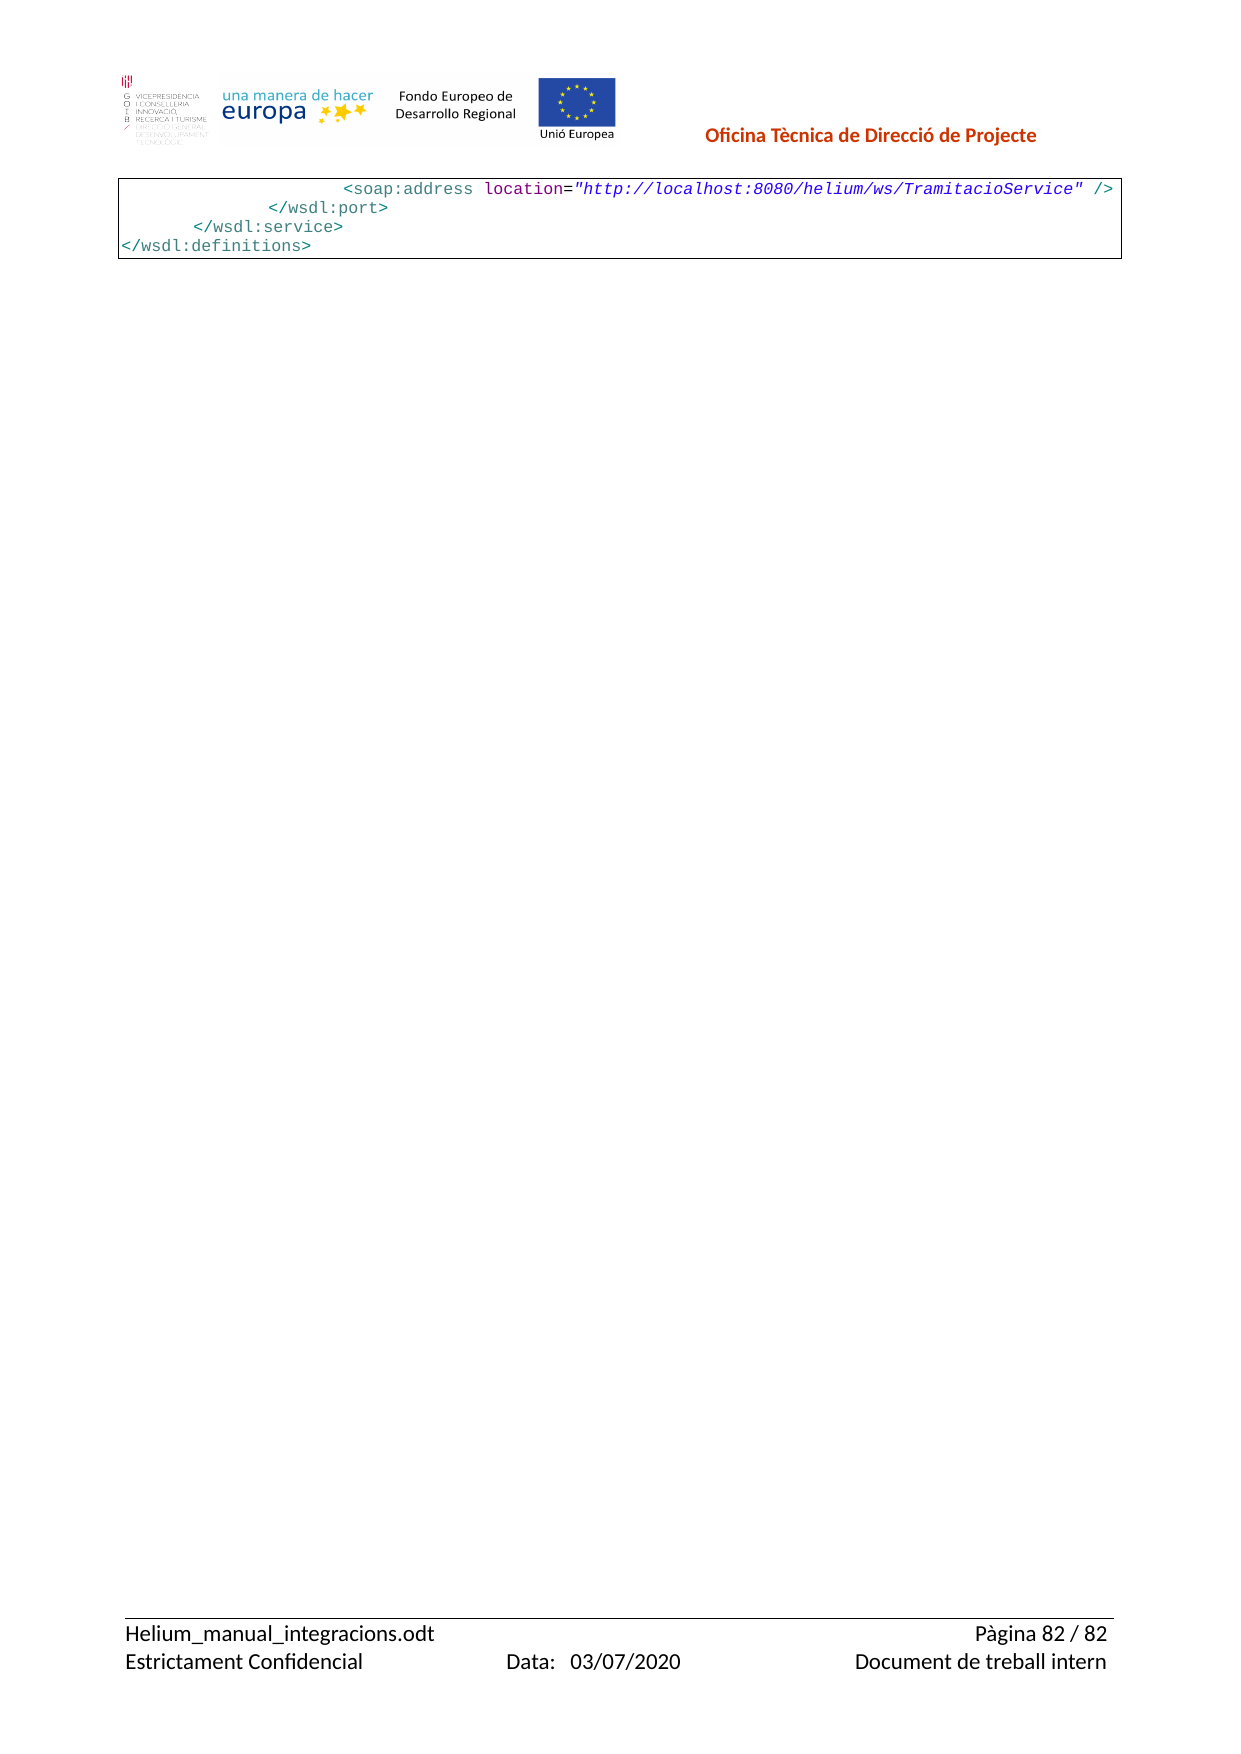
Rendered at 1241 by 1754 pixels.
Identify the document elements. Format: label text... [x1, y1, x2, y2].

text </wsdl:port> [119, 197, 1121, 215]
text </wsdl:service> [119, 215, 1121, 234]
picture [118, 73, 213, 147]
text </wsdl:definitions> [119, 234, 1121, 258]
picture [219, 73, 621, 147]
text <soap:address location="http://localhost:8080/helium/ws/TramitacioService" /> [119, 179, 1121, 197]
